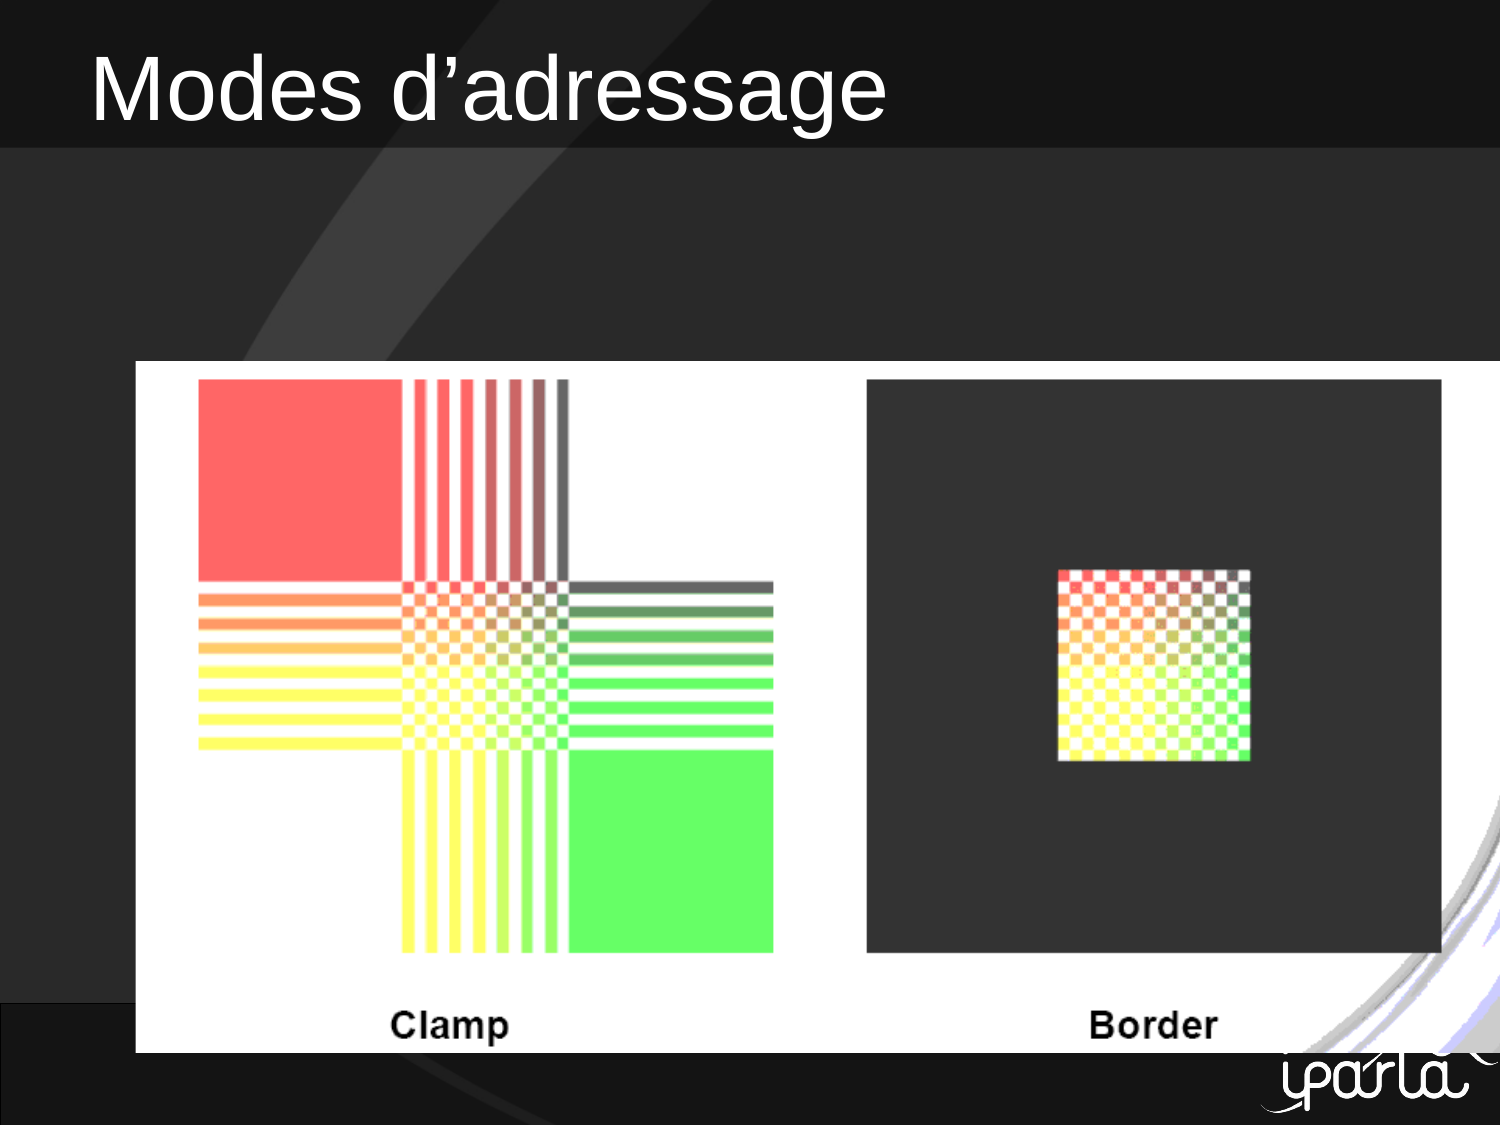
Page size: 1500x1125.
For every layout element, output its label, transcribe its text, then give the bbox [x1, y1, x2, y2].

picture [0, 0, 1500, 1003]
chart [135, 361, 1500, 1053]
title Modes d’adressage [75, 8, 1425, 148]
picture [1, 1004, 1500, 1125]
